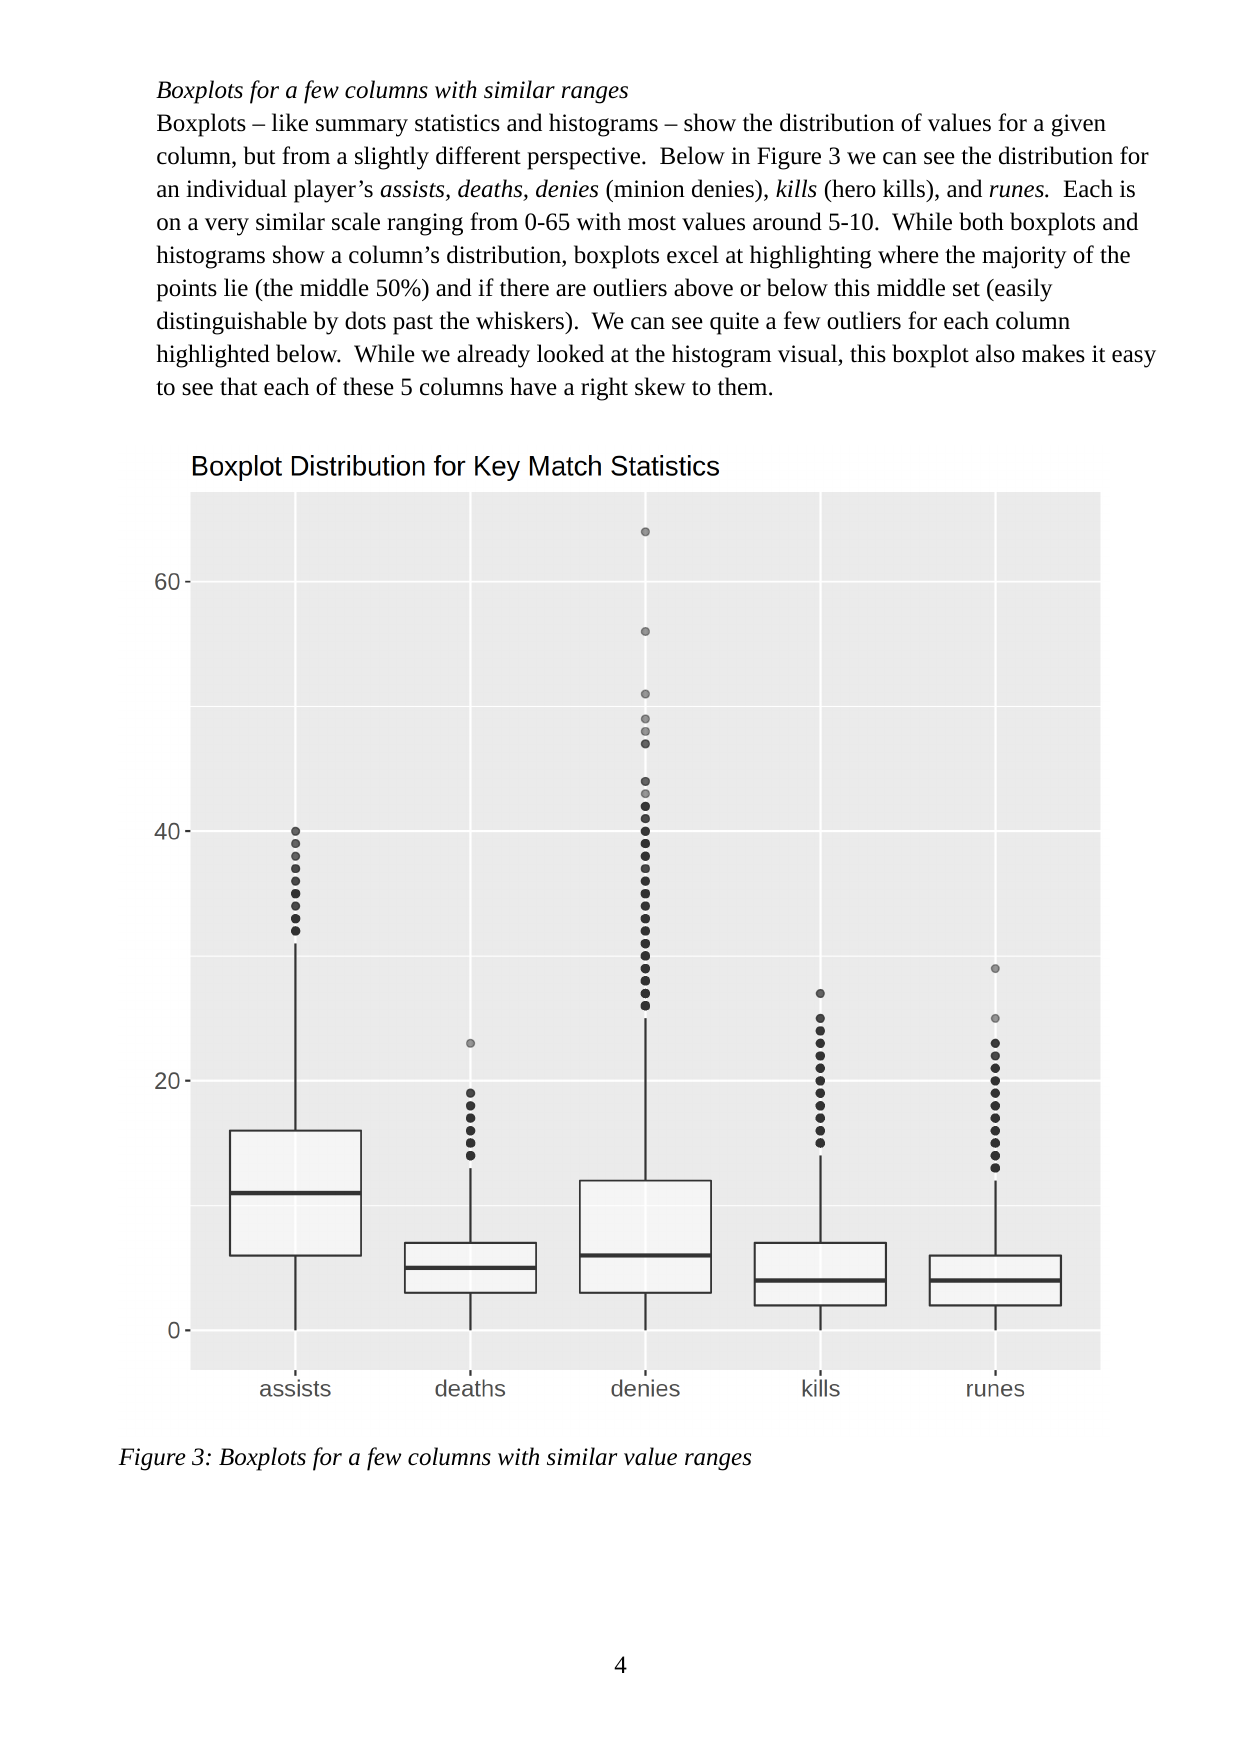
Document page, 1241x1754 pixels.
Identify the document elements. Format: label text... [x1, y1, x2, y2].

text Figure 3: Boxplots for a few columns with similar value ranges [118, 1437, 1110, 1471]
text Boxplots – like summary statistics and histograms – show the distribution of values for a given column, but from a slightly different perspective. Below in Figure 3 we can see the distribution for an individual player’s assists, deaths, denies (minion denies), kills (hero kills), and runes. Each is on a very similar scale ranging from 0-65 with most values around 5-10. While both boxplots and histograms show a column’s distribution, boxplots excel at highlighting where the majority of the points lie (the middle 50%) and if there are outliers above or below this middle set (easily distinguishable by dots past the whiskers). We can see quite a few outliers for each column highlighted below. While we already looked at the histogram visual, this boxplot also makes it easy to see that each of these 5 columns have a right skew to them. [156, 108, 1159, 401]
text Boxplots for a few columns with similar ranges [156, 75, 1159, 104]
picture [118, 445, 1110, 1437]
